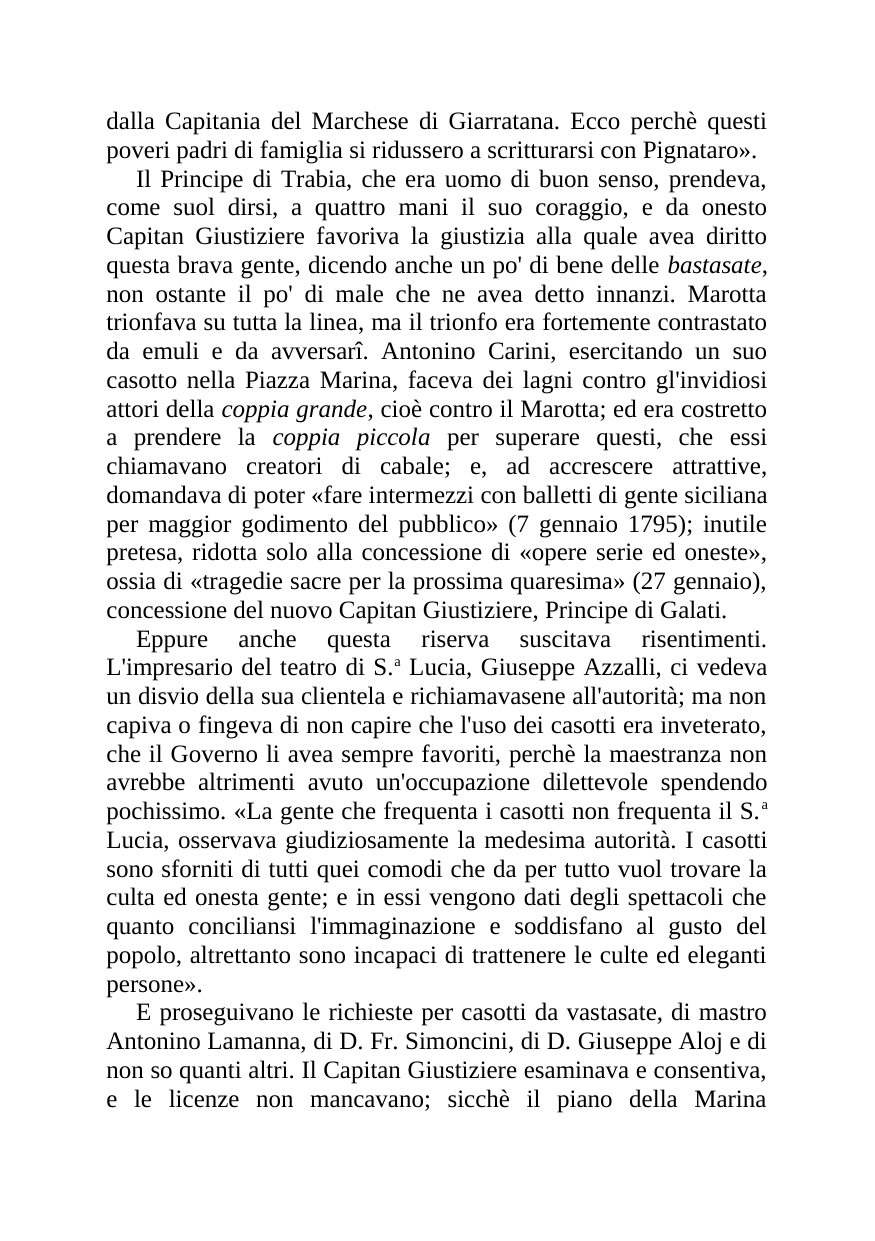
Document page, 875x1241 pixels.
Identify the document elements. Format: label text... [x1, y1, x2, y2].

text E proseguivano le richieste per casotti da vastasate, di mastro Antonino Lamanna, di D. Fr. Simoncini, di D. Giuseppe Aloj e di non so quanti altri. Il Capitan Giustiziere esaminava e consentiva, e le licenze non mancavano; sicchè il piano della Marina [106, 997, 768, 1112]
text Eppure anche questa riserva suscitava risentimenti. L'impresario del teatro di S.a Lucia, Giuseppe Azzalli, ci vedeva un disvio della sua clientela e richiamavasene all'autorità; ma non capiva o fingeva di non capire che l'uso dei casotti era inveterato, che il Governo li avea sempre favoriti, perchè la maestranza non avrebbe altrimenti avuto un'occupazione dilettevole spendendo pochissimo. «La gente che frequenta i casotti non frequenta il S.a Lucia, osservava giudiziosamente la medesima autorità. I casotti sono sforniti di tutti quei comodi che da per tutto vuol trovare la culta ed onesta gente; e in essi vengono dati degli spettacoli che quanto conciliansi l'immaginazione e soddisfano al gusto del popolo, altrettanto sono incapaci di trattenere le culte ed eleganti persone». [106, 624, 768, 997]
text Il Principe di Trabia, che era uomo di buon senso, prendeva, come suol dirsi, a quattro mani il suo coraggio, e da onesto Capitan Giustiziere favoriva la giustizia alla quale avea diritto questa brava gente, dicendo anche un po' di bene delle bastasate, non ostante il po' di male che ne avea detto innanzi. Marotta trionfava su tutta la linea, ma il trionfo era fortemente contrastato da emuli e da avversarî. Antonino Carini, esercitando un suo casotto nella Piazza Marina, faceva dei lagni contro gl'invidiosi attori della coppia grande, cioè contro il Marotta; ed era costretto a prendere la coppia piccola per superare questi, che essi chiamavano creatori di cabale; e, ad accrescere attrattive, domandava di poter «fare intermezzi con balletti di gente siciliana per maggior godimento del pubblico» (7 gennaio 1795); inutile pretesa, ridotta solo alla concessione di «opere serie ed oneste», ossia di «tragedie sacre per la prossima quaresima» (27 gennaio), concessione del nuovo Capitan Giustiziere, Principe di Galati. [106, 164, 768, 624]
